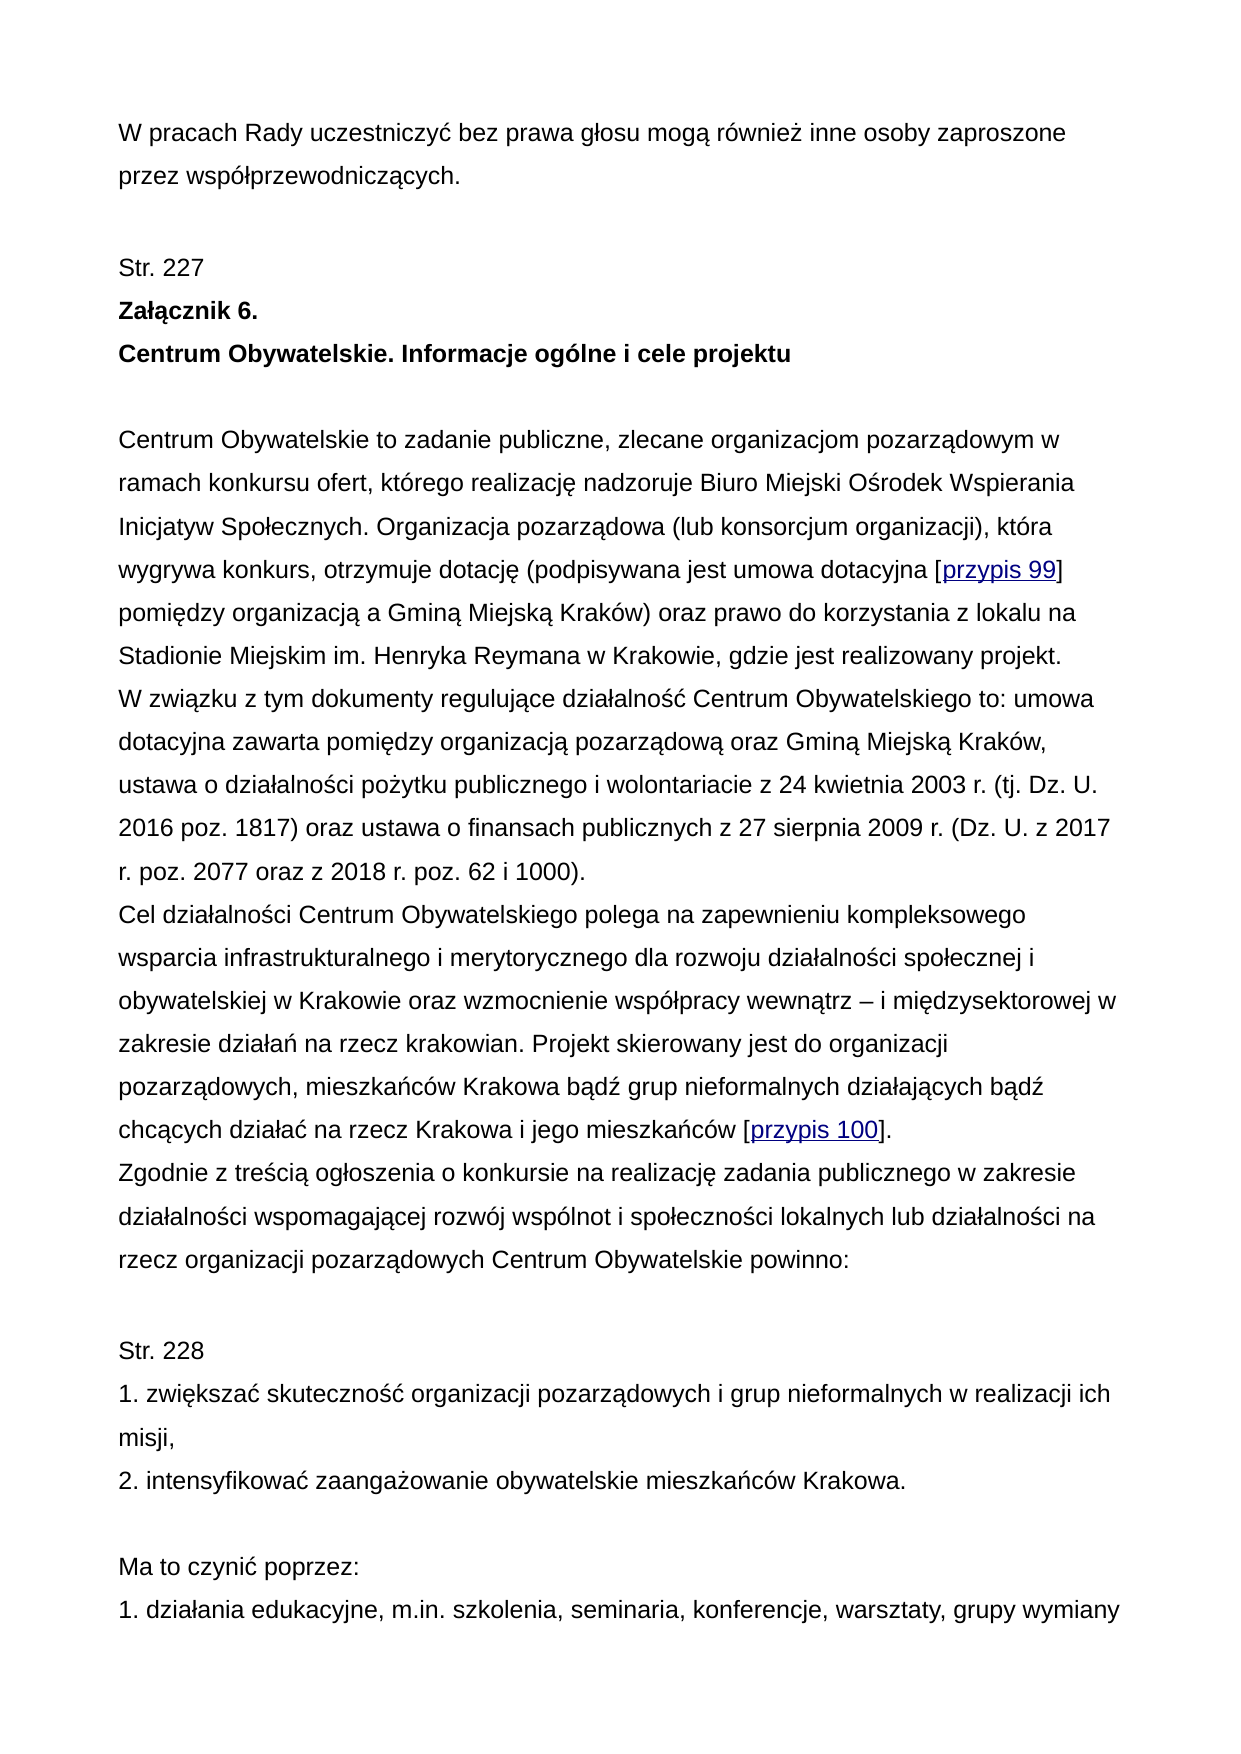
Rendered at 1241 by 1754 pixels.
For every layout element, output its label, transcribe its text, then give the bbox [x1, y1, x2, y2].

text Str. 227 [118, 253, 1122, 282]
subtitle Załącznik 6. [118, 296, 1122, 325]
text Str. 228 [118, 1336, 1122, 1365]
text 1. zwiększać skuteczność organizacji pozarządowych i grup nieformalnych w realizacji ich misji, [118, 1379, 1122, 1451]
text Zgodnie z treścią ogłoszenia o konkursie na realizację zadania publicznego w zakresie działalności wspomagającej rozwój wspólnot i społeczności lokalnych lub działalności na rzecz organizacji pozarządowych Centrum Obywatelskie powinno: [118, 1158, 1122, 1273]
text W pracach Rady uczestniczyć bez prawa głosu mogą również inne osoby zaproszone przez współprzewodniczących. [118, 118, 1122, 190]
text 1. działania edukacyjne, m.in. szkolenia, seminaria, konferencje, warsztaty, grupy wymiany [118, 1595, 1122, 1624]
text 2. intensyfikować zaangażowanie obywatelskie mieszkańców Krakowa. [118, 1466, 1122, 1494]
subtitle Centrum Obywatelskie. Informacje ogólne i cele projektu [118, 339, 1122, 368]
text Centrum Obywatelskie to zadanie publiczne, zlecane organizacjom pozarządowym w ramach konkursu ofert, którego realizację nadzoruje Biuro Miejski Ośrodek Wspierania Inicjatyw Społecznych. Organizacja pozarządowa (lub konsorcjum organizacji), która wygrywa konkurs, otrzymuje dotację (podpisywana jest umowa dotacyjna [przypis 99] pomiędzy organizacją a Gminą Miejską Kraków) oraz prawo do korzystania z lokalu na Stadionie Miejskim im. Henryka Reymana w Krakowie, gdzie jest realizowany projekt. [118, 425, 1122, 670]
text W związku z tym dokumenty regulujące działalność Centrum Obywatelskiego to: umowa dotacyjna zawarta pomiędzy organizacją pozarządową oraz Gminą Miejską Kraków, ustawa o działalności pożytku publicznego i wolontariacie z 24 kwietnia 2003 r. (tj. Dz. U. 2016 poz. 1817) oraz ustawa o finansach publicznych z 27 sierpnia 2009 r. (Dz. U. z 2017 r. poz. 2077 oraz z 2018 r. poz. 62 i 1000). [118, 684, 1122, 885]
text Cel działalności Centrum Obywatelskiego polega na zapewnieniu kompleksowego wsparcia infrastrukturalnego i merytorycznego dla rozwoju działalności społecznej i obywatelskiej w Krakowie oraz wzmocnienie współpracy wewnątrz – i międzysektorowej w zakresie działań na rzecz krakowian. Projekt skierowany jest do organizacji pozarządowych, mieszkańców Krakowa bądź grup nieformalnych działających bądź chcących działać na rzecz Krakowa i jego mieszkańców [przypis 100]. [118, 900, 1122, 1144]
text Ma to czynić poprzez: [118, 1552, 1122, 1581]
